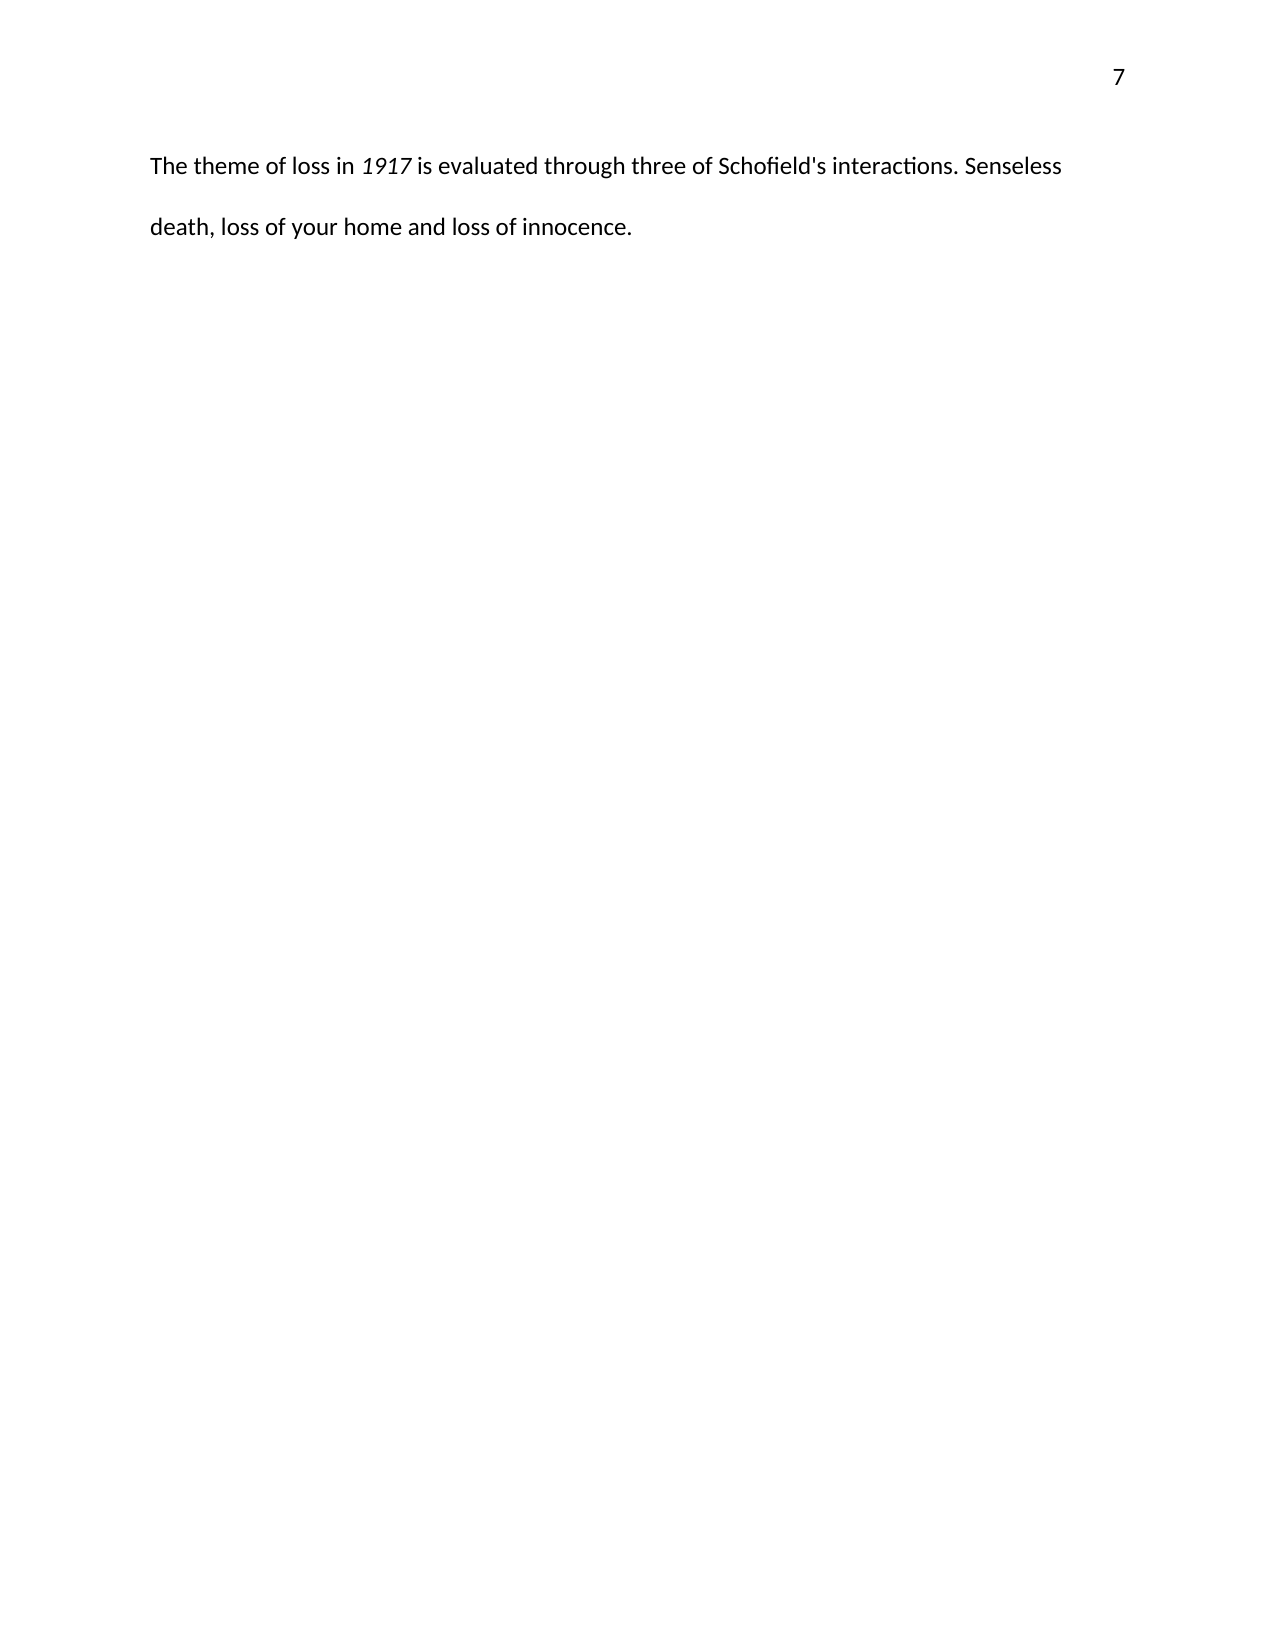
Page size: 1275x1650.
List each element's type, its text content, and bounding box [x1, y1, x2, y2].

text The theme of loss in 1917 is evaluated through three of Schofield's interactions. Senseless death, loss of your home and loss of innocence. [150, 150, 1125, 242]
